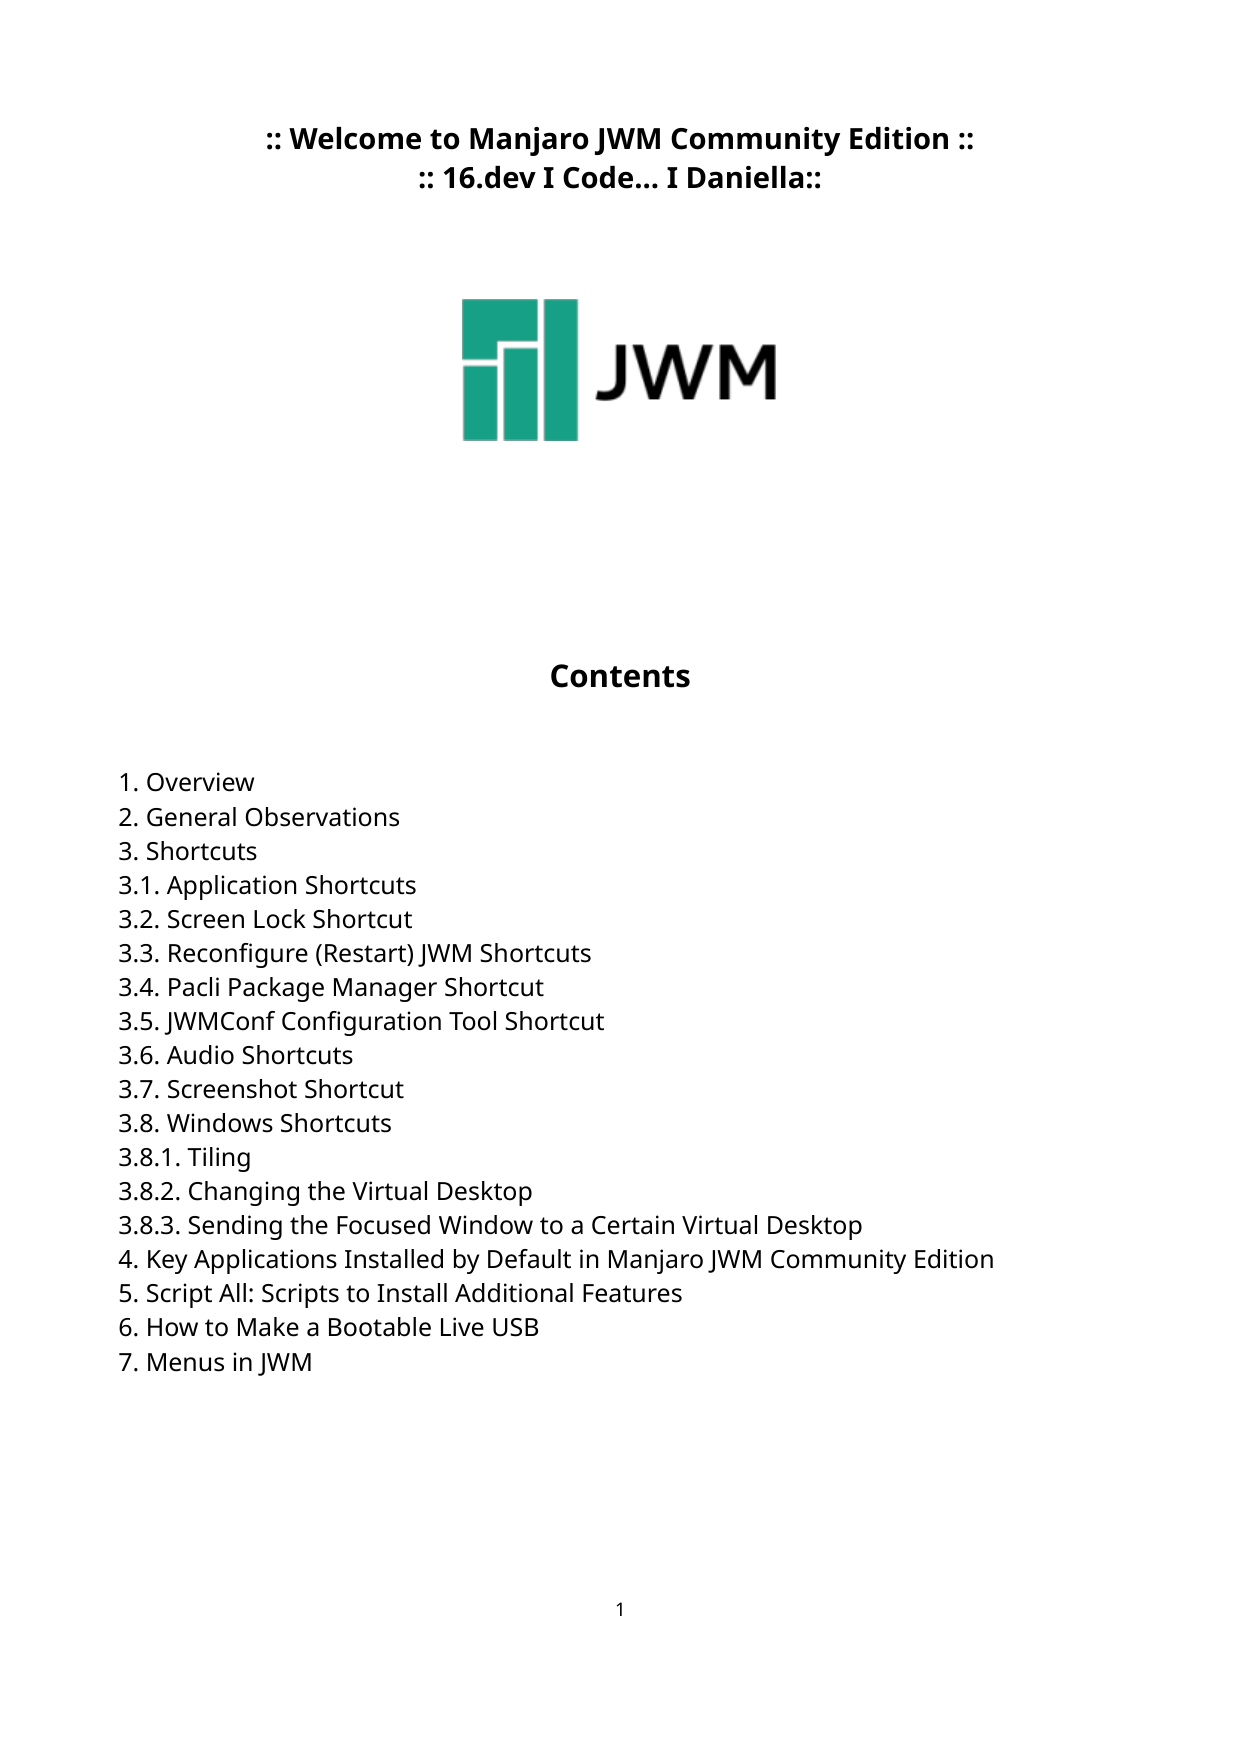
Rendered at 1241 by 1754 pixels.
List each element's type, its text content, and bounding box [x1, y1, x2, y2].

picture [462, 299, 779, 441]
text 1. Overview [118, 765, 1122, 799]
text 3.8.3. Sending the Focused Window to a Certain Virtual Desktop [118, 1208, 1122, 1242]
text 3.2. Screen Lock Shortcut [118, 901, 1122, 935]
text 6. How to Make a Bootable Live USB [118, 1310, 1122, 1344]
text 3. Shortcuts [118, 833, 1122, 867]
text 4. Key Applications Installed by Default in Manjaro JWM Community Edition [118, 1242, 1122, 1276]
text :: 16.dev I Code... I Daniella:: [118, 158, 1122, 197]
text 3.3. Reconfigure (Restart) JWM Shortcuts [118, 935, 1122, 969]
text 3.5. JWMConf Configuration Tool Shortcut [118, 1003, 1122, 1038]
text 3.8.2. Changing the Virtual Desktop [118, 1174, 1122, 1208]
text 7. Menus in JWM [118, 1344, 1122, 1378]
text Contents [118, 654, 1122, 697]
text 3.1. Application Shortcuts [118, 867, 1122, 901]
text 3.8. Windows Shortcuts [118, 1106, 1122, 1140]
subtitle 3.7. Screenshot Shortcut [118, 1072, 1122, 1106]
text 3.4. Pacli Package Manager Shortcut [118, 969, 1122, 1003]
text 5. Script All: Scripts to Install Additional Features [118, 1276, 1122, 1310]
text 3.8.1. Tiling [118, 1140, 1122, 1174]
text :: Welcome to Manjaro JWM Community Edition :: [118, 118, 1122, 158]
text 3.6. Audio Shortcuts [118, 1038, 1122, 1072]
text 2. General Observations [118, 799, 1122, 833]
